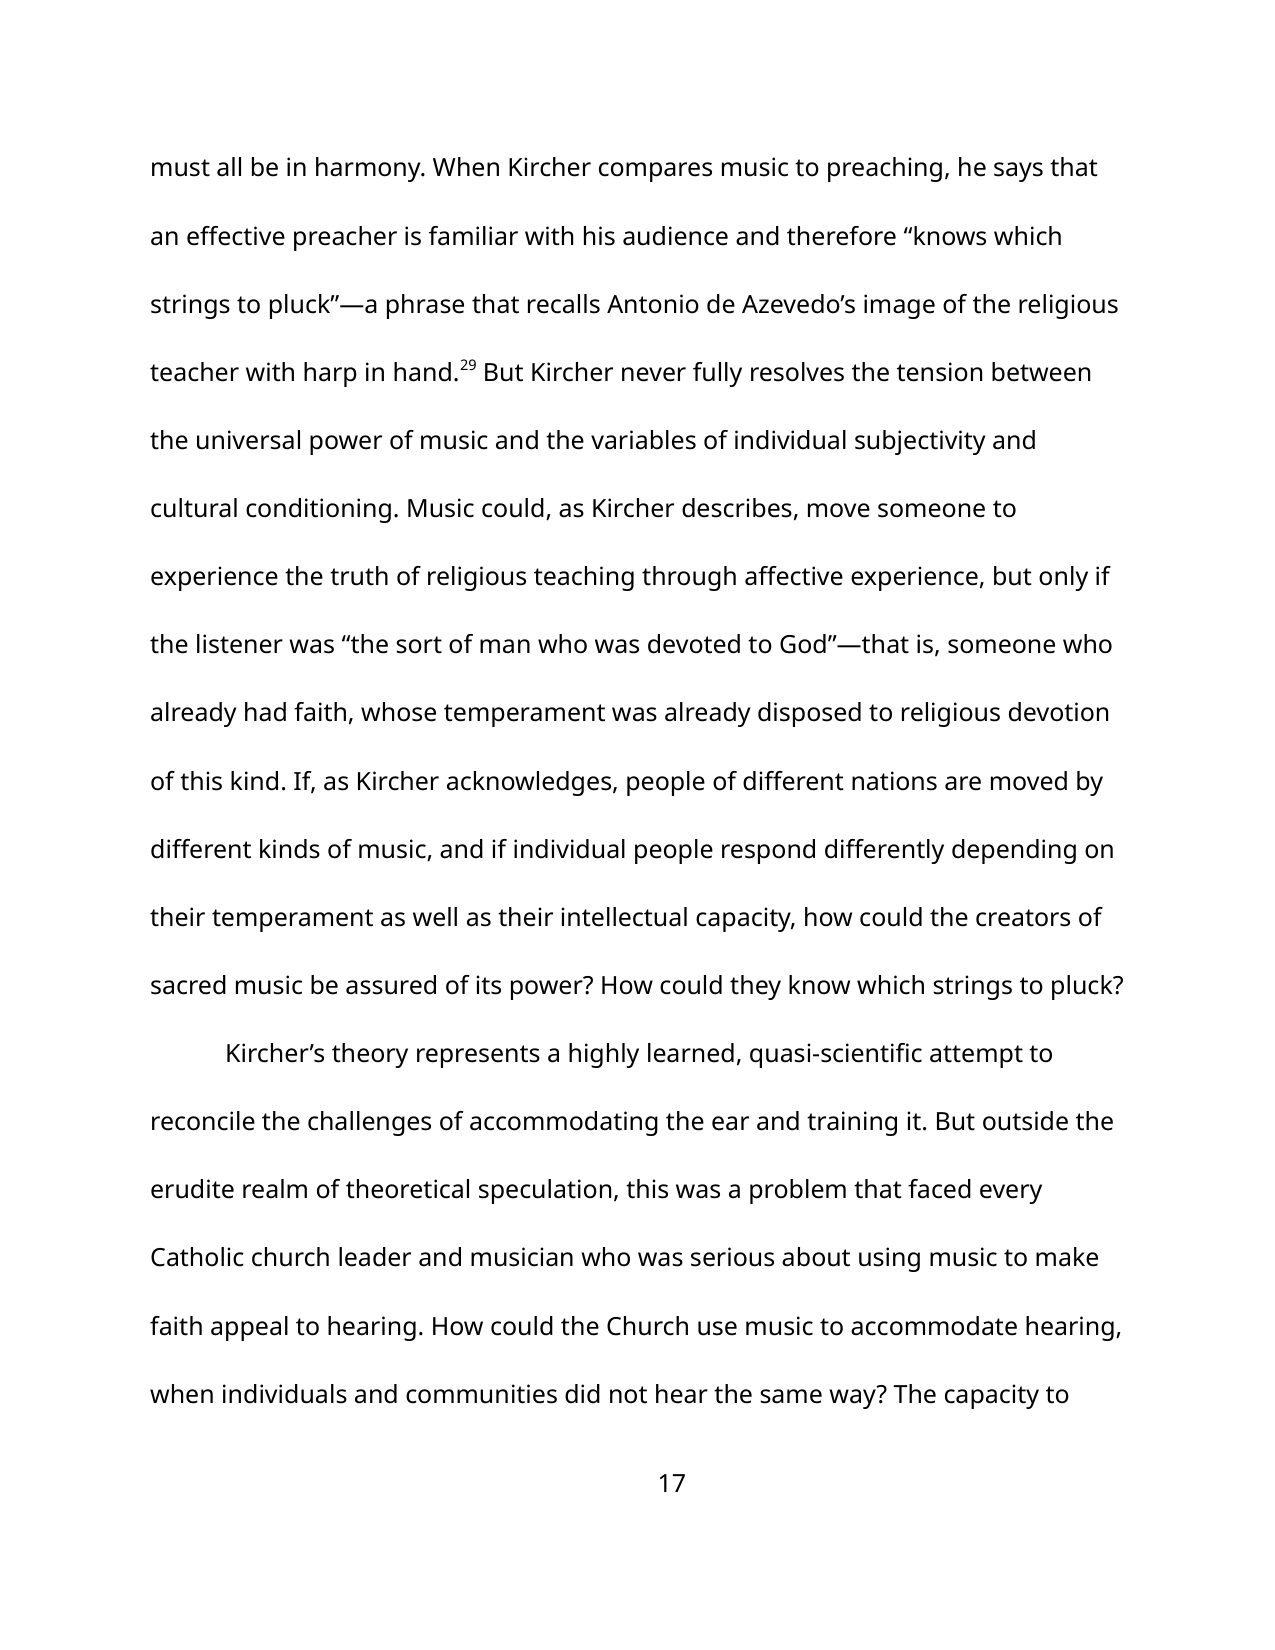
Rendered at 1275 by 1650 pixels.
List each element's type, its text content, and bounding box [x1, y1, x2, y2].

text must all be in harmony. When Kircher compares music to preaching, he says that an effective preacher is familiar with his audience and therefore “knows which strings to pluck”—a phrase that recalls Antonio de Azevedo’s image of the religious teacher with harp in hand. But Kircher never fully resolves the tension between the universal power of music and the variables of individual subjectivity and cultural conditioning. Music could, as Kircher describes, move someone to experience the truth of religious teaching through affective experience, but only if the listener was “the sort of man who was devoted to God”—that is, someone who already had faith, whose temperament was already disposed to religious devotion of this kind. If, as Kircher acknowledges, people of different nations are moved by different kinds of music, and if individual people respond differently depending on their temperament as well as their intellectual capacity, how could the creators of sacred music be assured of its power? How could they know which strings to pluck? [150, 150, 1125, 1002]
text Kircher’s theory represents a highly learned, quasi-scientific attempt to reconcile the challenges of accommodating the ear and training it. But outside the erudite realm of theoretical speculation, this was a problem that faced every Catholic church leader and musician who was serious about using music to make faith appeal to hearing. How could the Church use music to accommodate hearing, when individuals and communities did not hear the same way? The capacity to [150, 1036, 1125, 1410]
